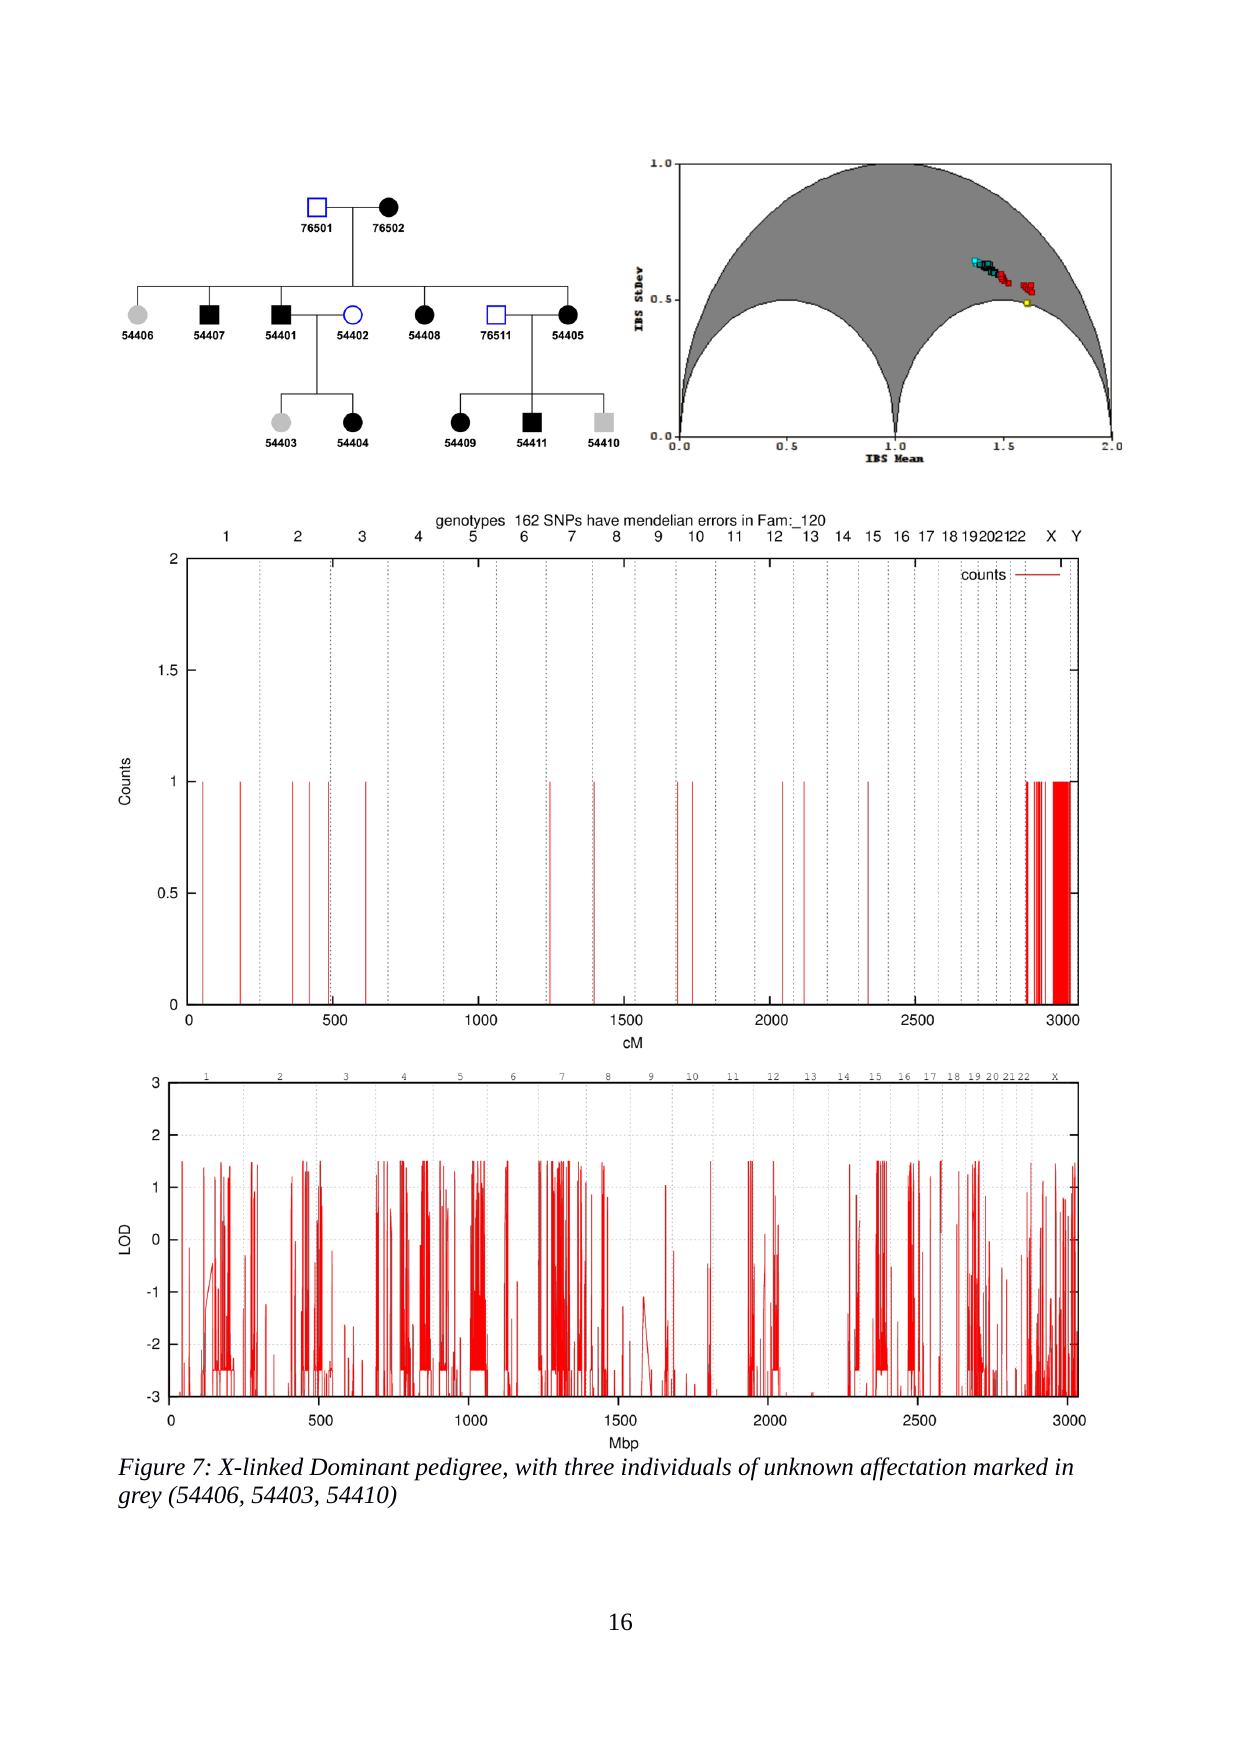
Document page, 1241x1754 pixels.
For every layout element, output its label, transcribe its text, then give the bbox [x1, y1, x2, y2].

picture [118, 130, 1123, 1452]
text Figure 7: X-linked Dominant pedigree, with three individuals of unknown affectation marked in grey (54406, 54403, 54410) [118, 1452, 1122, 1509]
text [118, 118, 1122, 130]
